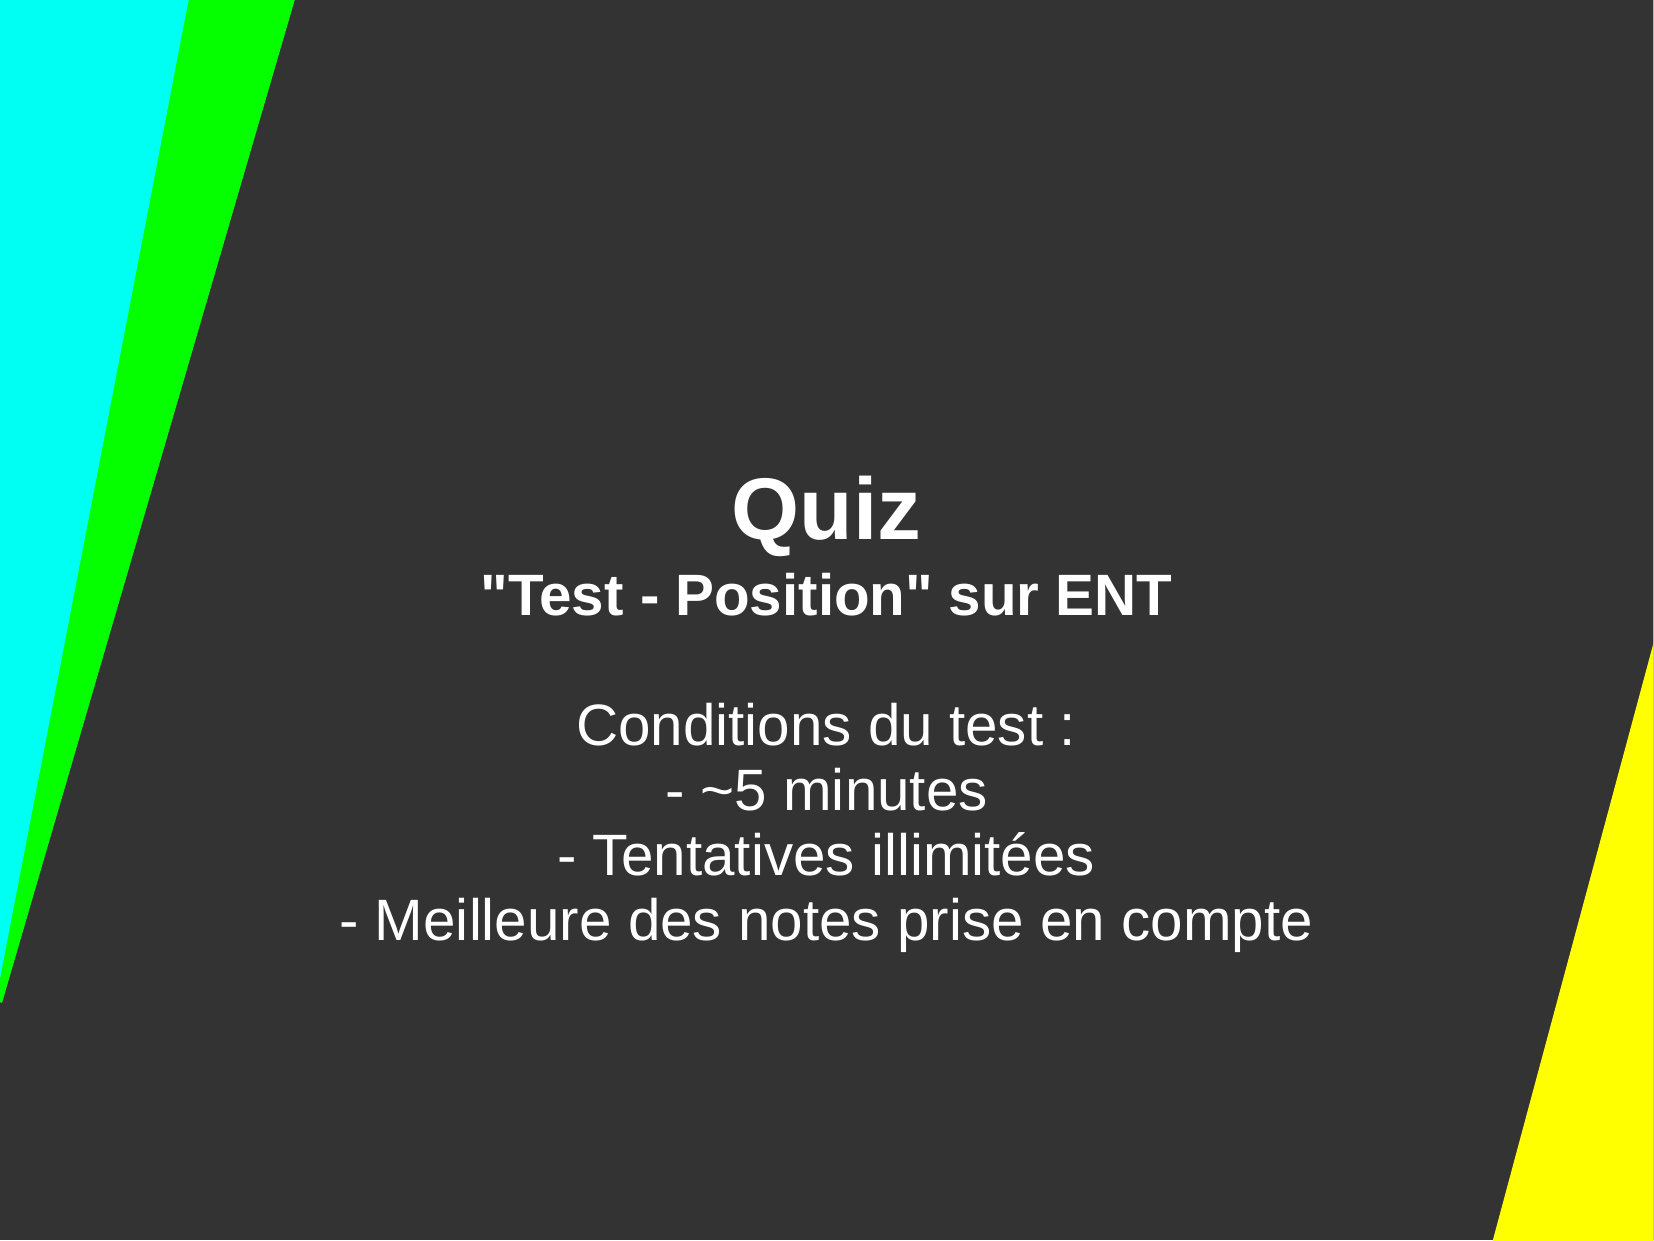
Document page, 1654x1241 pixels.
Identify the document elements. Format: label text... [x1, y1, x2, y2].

title Quiz [81, 460, 1622, 562]
text_box [1492, 641, 1654, 1241]
title "Test - Position" sur ENT Conditions du test : - ~5 minutes - Tentatives illimitées - Meilleure des notes prise en compte [31, 562, 1622, 953]
text_box [0, 0, 295, 1003]
